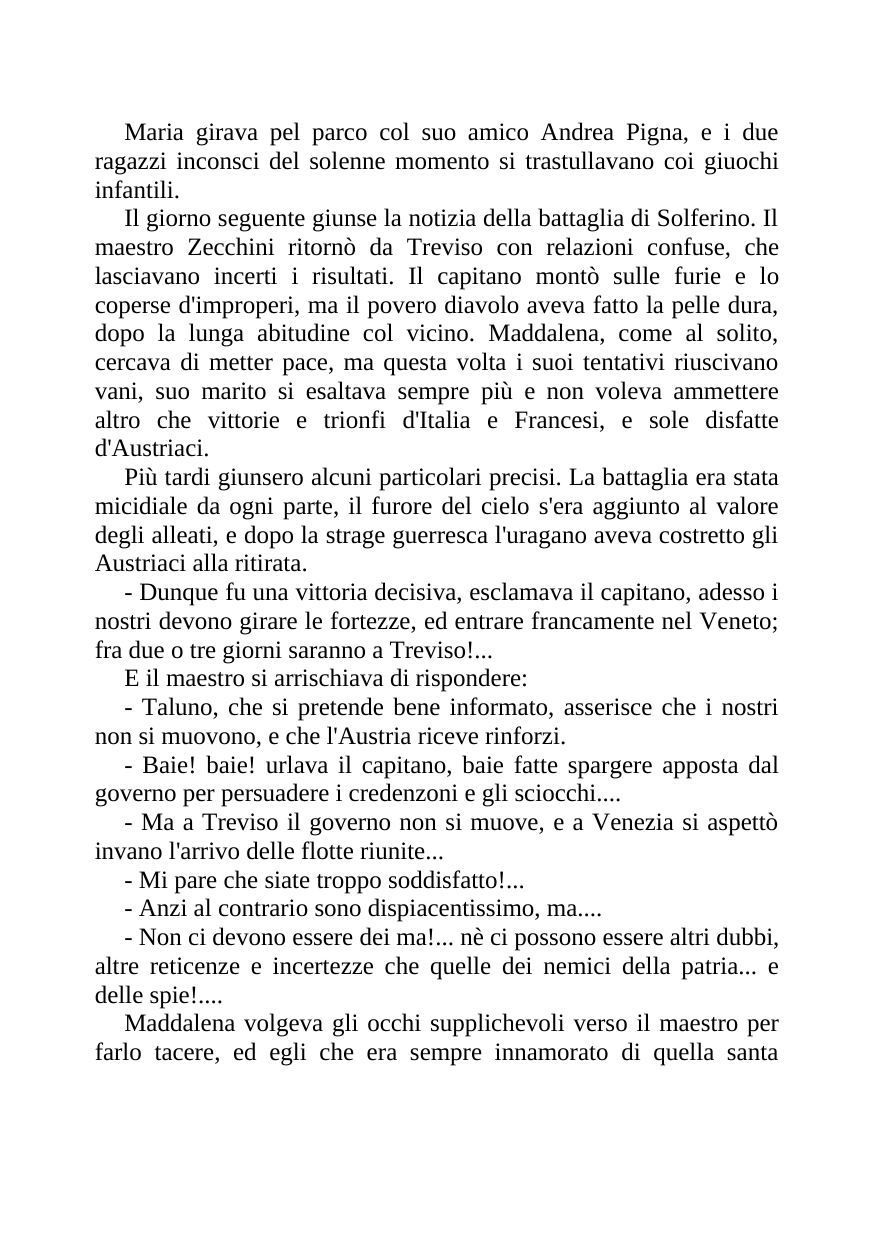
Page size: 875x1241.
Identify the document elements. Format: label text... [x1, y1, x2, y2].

text Più tardi giunsero alcuni particolari precisi. La battaglia era stata micidiale da ogni parte, il furore del cielo s'era aggiunto al valore degli alleati, e dopo la strage guerresca l'uragano aveva costretto gli Austriaci alla ritirata. [94, 462, 779, 577]
text E il maestro si arrischiava di rispondere: [94, 663, 779, 692]
text Il giorno seguente giunse la notizia della battaglia di Solferino. Il maestro Zecchini ritornò da Treviso con relazioni confuse, che lasciavano incerti i risultati. Il capitano montò sulle furie e lo coperse d'improperi, ma il povero diavolo aveva fatto la pelle dura, dopo la lunga abitudine col vicino. Maddalena, come al solito, cercava di metter pace, ma questa volta i suoi tentativi riuscivano vani, suo marito si esaltava sempre più e non voleva ammettere altro che vittorie e trionfi d'Italia e Francesi, e sole disfatte d'Austriaci. [94, 203, 779, 462]
text - Dunque fu una vittoria decisiva, esclamava il capitano, adesso i nostri devono girare le fortezze, ed entrare francamente nel Veneto; fra due o tre giorni saranno a Treviso!... [94, 577, 779, 663]
text Maria girava pel parco col suo amico Andrea Pigna, e i due ragazzi inconsci del solenne momento si trastullavano coi giuochi infantili. [94, 117, 779, 203]
text - Mi pare che siate troppo soddisfatto!... [94, 865, 779, 893]
text - Ma a Treviso il governo non si muove, e a Venezia si aspettò invano l'arrivo delle flotte riunite... [94, 807, 779, 865]
text - Non ci devono essere dei ma!... nè ci possono essere altri dubbi, altre reticenze e incertezze che quelle dei nemici della patria... e delle spie!.... [94, 922, 779, 1008]
text - Baie! baie! urlava il capitano, baie fatte spargere apposta dal governo per persuadere i credenzoni e gli sciocchi.... [94, 750, 779, 807]
text Maddalena volgeva gli occhi supplichevoli verso il maestro per farlo tacere, ed egli che era sempre innamorato di quella santa [94, 1008, 779, 1066]
text - Taluno, che si pretende bene informato, asserisce che i nostri non si muovono, e che l'Austria riceve rinforzi. [94, 692, 779, 750]
text - Anzi al contrario sono dispiacentissimo, ma.... [94, 893, 779, 922]
